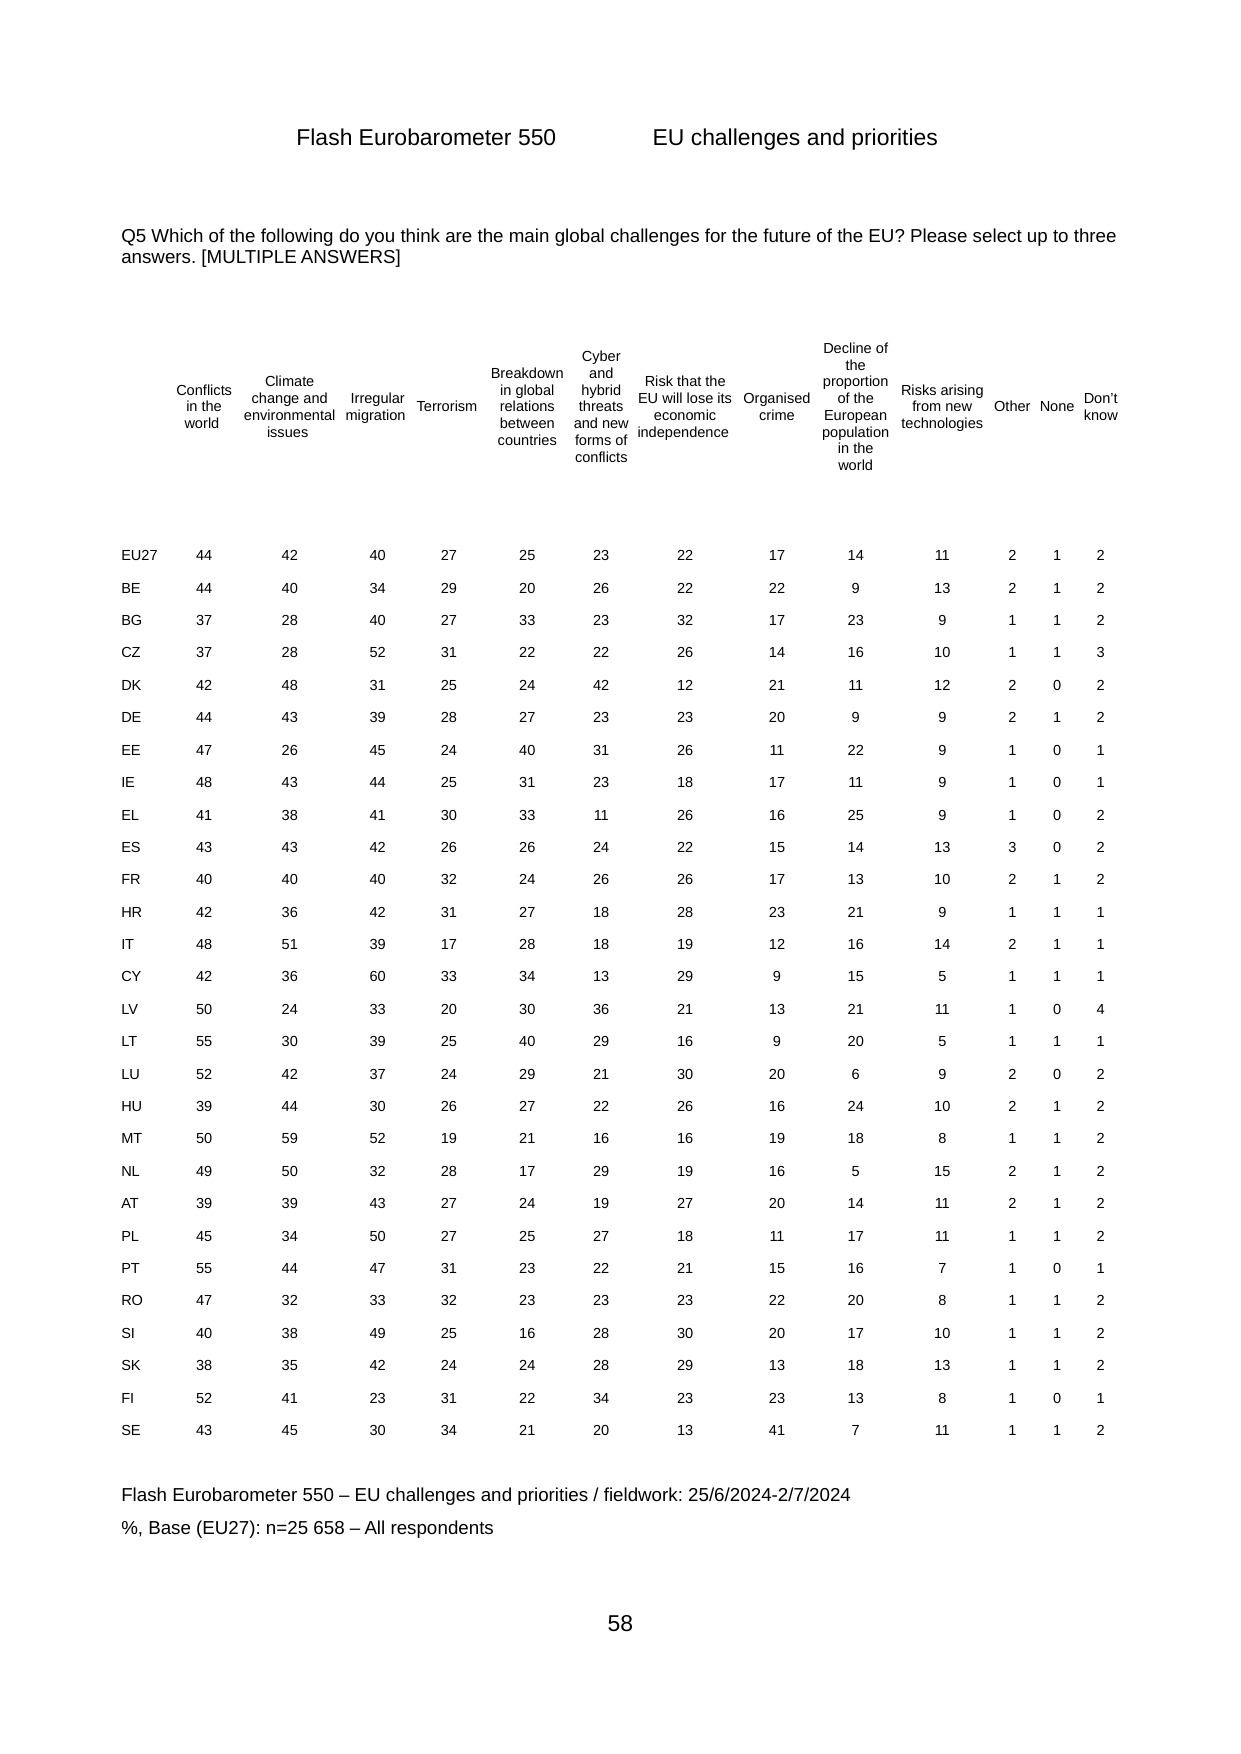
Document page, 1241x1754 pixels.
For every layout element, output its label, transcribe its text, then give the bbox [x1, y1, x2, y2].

table_cell 31 [570, 734, 632, 766]
table_cell 38 [171, 1349, 237, 1381]
table_cell 33 [485, 604, 569, 636]
table_cell 45 [342, 734, 413, 766]
table_cell 43 [171, 831, 237, 863]
table_cell [164, 1058, 171, 1090]
table_cell 41 [171, 798, 237, 831]
table_cell 31 [413, 1252, 484, 1284]
table_cell 22 [485, 1381, 569, 1414]
table_cell 26 [633, 734, 737, 766]
table_cell Don’t know [1079, 274, 1122, 539]
table_cell 1 [1035, 1317, 1079, 1349]
table_cell 23 [738, 1381, 816, 1414]
table_cell Cyber and hybrid threats and new forms of conflicts [570, 274, 632, 539]
table_cell 52 [342, 1122, 413, 1155]
table_cell [164, 928, 171, 960]
table_cell 2 [989, 572, 1035, 604]
table_cell 2 [1079, 1058, 1122, 1090]
table_cell 1 [1035, 1025, 1079, 1057]
table_cell 55 [171, 1025, 237, 1057]
table_cell 13 [633, 1414, 737, 1446]
table_cell 34 [570, 1381, 632, 1414]
table_cell 0 [1035, 1252, 1079, 1284]
table_cell 30 [633, 1317, 737, 1349]
table_cell 50 [237, 1155, 342, 1187]
table_cell 43 [342, 1187, 413, 1219]
table_cell 5 [895, 960, 989, 993]
table_cell FI [118, 1381, 164, 1414]
table_cell 55 [171, 1252, 237, 1284]
table_cell 28 [413, 701, 484, 733]
table_cell 1 [989, 1349, 1035, 1381]
table_cell 2 [1079, 539, 1122, 572]
table_cell 39 [342, 1025, 413, 1057]
table_cell 2 [1079, 1155, 1122, 1187]
table_header Q5 Which of the following do you think are the main global challenges for the future of the EU? Please select up to three answers. [MULTIPLE ANSWERS] [118, 218, 1122, 274]
table_cell [164, 1220, 171, 1252]
table_cell 24 [570, 831, 632, 863]
table_cell Risk that the EU will lose its economic independence [633, 274, 737, 539]
table_cell 26 [413, 1090, 484, 1122]
table_cell 30 [342, 1414, 413, 1446]
table_cell 11 [738, 1220, 816, 1252]
table_cell 41 [342, 798, 413, 831]
table_cell 20 [570, 1414, 632, 1446]
table_cell [164, 572, 171, 604]
table_cell 21 [738, 669, 816, 701]
table_cell 22 [738, 572, 816, 604]
table_cell 9 [816, 572, 895, 604]
table_cell 9 [895, 896, 989, 928]
table_cell 24 [485, 669, 569, 701]
table_cell 9 [895, 734, 989, 766]
table_cell 42 [171, 896, 237, 928]
table_cell 16 [633, 1025, 737, 1057]
table_cell 14 [816, 831, 895, 863]
table_cell 0 [1035, 766, 1079, 798]
table_cell 11 [895, 993, 989, 1025]
table_cell 27 [570, 1220, 632, 1252]
table_cell ES [118, 831, 164, 863]
table_cell [895, 1446, 989, 1479]
table_cell [1035, 1446, 1079, 1479]
table_cell 24 [237, 993, 342, 1025]
table_cell 50 [171, 993, 237, 1025]
table_cell 9 [738, 960, 816, 993]
table_cell 42 [237, 1058, 342, 1090]
table_cell 16 [816, 636, 895, 669]
table_cell %, Base (EU27): n=25 658 – All respondents [118, 1511, 1122, 1543]
table_cell PT [118, 1252, 164, 1284]
table_cell 15 [816, 960, 895, 993]
table_cell 18 [633, 766, 737, 798]
table_cell LV [118, 993, 164, 1025]
table_cell 19 [570, 1187, 632, 1219]
table_cell AT [118, 1187, 164, 1219]
table_cell [164, 1446, 171, 1479]
table_cell 1 [1035, 636, 1079, 669]
table_cell 1 [1035, 1122, 1079, 1155]
table_cell 24 [485, 863, 569, 896]
table_cell MT [118, 1122, 164, 1155]
table_cell 40 [237, 572, 342, 604]
table_cell 23 [570, 1284, 632, 1317]
table_cell 25 [413, 1025, 484, 1057]
table_cell 1 [1079, 960, 1122, 993]
table_cell 25 [413, 766, 484, 798]
table_cell 10 [895, 1090, 989, 1122]
table_cell 40 [342, 604, 413, 636]
table_cell 13 [895, 572, 989, 604]
table_cell 27 [633, 1187, 737, 1219]
table_cell 19 [633, 1155, 737, 1187]
table_cell [118, 1446, 164, 1479]
table_cell 28 [237, 636, 342, 669]
table_cell 26 [413, 831, 484, 863]
table_cell None [1035, 274, 1079, 539]
table_cell 24 [485, 1187, 569, 1219]
table_cell 3 [1079, 636, 1122, 669]
table_cell 29 [633, 960, 737, 993]
table_cell 1 [989, 1025, 1035, 1057]
table_cell [1079, 1446, 1122, 1479]
table_cell SE [118, 1414, 164, 1446]
table_cell [237, 1446, 342, 1479]
table_cell 11 [895, 1220, 989, 1252]
table_cell 9 [895, 604, 989, 636]
table_cell 30 [237, 1025, 342, 1057]
table_cell Breakdown in global relations between countries [485, 274, 569, 539]
table_cell 27 [413, 539, 484, 572]
table_cell 2 [989, 1187, 1035, 1219]
table_cell 6 [816, 1058, 895, 1090]
table_cell [164, 1252, 171, 1284]
table_cell 2 [1079, 1187, 1122, 1219]
table_cell 37 [171, 636, 237, 669]
table_cell 40 [485, 1025, 569, 1057]
table_cell 2 [1079, 798, 1122, 831]
table_cell 1 [989, 1317, 1035, 1349]
table_cell NL [118, 1155, 164, 1187]
table_cell 33 [485, 798, 569, 831]
table_cell 17 [738, 766, 816, 798]
table_cell EL [118, 798, 164, 831]
table_cell 3 [989, 831, 1035, 863]
table_cell Organised crime [738, 274, 816, 539]
table_cell SI [118, 1317, 164, 1349]
table_cell 1 [1035, 1220, 1079, 1252]
table_cell 1 [1035, 1155, 1079, 1187]
table_cell 21 [633, 1252, 737, 1284]
table_cell 52 [342, 636, 413, 669]
table_cell [164, 734, 171, 766]
table_cell 1 [1035, 896, 1079, 928]
table_cell 22 [570, 636, 632, 669]
table_cell 10 [895, 863, 989, 896]
table_cell 2 [1079, 572, 1122, 604]
table_cell 52 [171, 1381, 237, 1414]
table_cell [164, 960, 171, 993]
table_cell 39 [171, 1187, 237, 1219]
table_cell 37 [171, 604, 237, 636]
table_cell 8 [895, 1381, 989, 1414]
table_cell 17 [816, 1317, 895, 1349]
table_cell [164, 798, 171, 831]
table_cell 50 [342, 1220, 413, 1252]
table_cell 1 [1035, 572, 1079, 604]
table_cell 18 [816, 1349, 895, 1381]
table_cell 0 [1035, 993, 1079, 1025]
table_cell 48 [237, 669, 342, 701]
table_cell 11 [895, 1187, 989, 1219]
table_cell [413, 1446, 484, 1479]
table_cell 42 [342, 1349, 413, 1381]
table_cell [164, 1187, 171, 1219]
table_cell 11 [895, 1414, 989, 1446]
table_cell Climate change and environmental issues [237, 274, 342, 539]
table_cell 42 [342, 896, 413, 928]
table_cell 42 [570, 669, 632, 701]
table_cell LU [118, 1058, 164, 1090]
table_cell 1 [1035, 1090, 1079, 1122]
table_cell 38 [237, 798, 342, 831]
table_cell 2 [989, 863, 1035, 896]
table_cell 39 [237, 1187, 342, 1219]
table_cell 17 [738, 863, 816, 896]
table_cell 1 [989, 604, 1035, 636]
table_cell 21 [485, 1414, 569, 1446]
table_cell 17 [413, 928, 484, 960]
table_cell 16 [738, 1155, 816, 1187]
table_cell 31 [342, 669, 413, 701]
table_cell PL [118, 1220, 164, 1252]
table_cell 14 [816, 1187, 895, 1219]
table_cell 1 [1035, 1349, 1079, 1381]
table_cell 24 [413, 1349, 484, 1381]
table_cell 10 [895, 1317, 989, 1349]
table_cell 24 [413, 734, 484, 766]
table_cell 9 [738, 1025, 816, 1057]
table_cell 18 [570, 896, 632, 928]
table_cell 23 [485, 1252, 569, 1284]
table_cell 1 [1035, 863, 1079, 896]
table_cell 13 [895, 1349, 989, 1381]
table_cell 2 [989, 1090, 1035, 1122]
table_cell 1 [1079, 766, 1122, 798]
table_cell Other [989, 274, 1035, 539]
table_cell [164, 539, 171, 572]
table_cell 49 [171, 1155, 237, 1187]
table_cell 24 [816, 1090, 895, 1122]
table_cell 45 [237, 1414, 342, 1446]
table_cell 2 [1079, 701, 1122, 733]
table_cell [164, 701, 171, 733]
table_cell 34 [342, 572, 413, 604]
table_cell 26 [570, 572, 632, 604]
table_cell 26 [633, 798, 737, 831]
table_cell 37 [342, 1058, 413, 1090]
table_cell 23 [633, 701, 737, 733]
table_cell 2 [989, 1155, 1035, 1187]
table_cell 15 [738, 831, 816, 863]
table_cell 0 [1035, 734, 1079, 766]
table_cell 33 [413, 960, 484, 993]
table_cell [164, 1317, 171, 1349]
table_cell [118, 274, 164, 539]
table_cell 42 [342, 831, 413, 863]
table_cell 23 [342, 1381, 413, 1414]
table_cell 1 [989, 1414, 1035, 1446]
table_cell 1 [989, 1381, 1035, 1414]
table_cell SK [118, 1349, 164, 1381]
table_cell 49 [342, 1317, 413, 1349]
table_cell 16 [633, 1122, 737, 1155]
table_cell 2 [1079, 604, 1122, 636]
table_cell 2 [1079, 1090, 1122, 1122]
table_cell 2 [1079, 1349, 1122, 1381]
table_cell 23 [570, 701, 632, 733]
table_cell [738, 1446, 816, 1479]
table_cell 2 [989, 539, 1035, 572]
table_cell 1 [1035, 960, 1079, 993]
table_cell 28 [237, 604, 342, 636]
table_cell 25 [485, 539, 569, 572]
table_cell 29 [570, 1155, 632, 1187]
table_cell 41 [237, 1381, 342, 1414]
table_cell 33 [342, 1284, 413, 1317]
table_cell 8 [895, 1284, 989, 1317]
table_cell 27 [485, 896, 569, 928]
table_cell 44 [237, 1090, 342, 1122]
table_cell 28 [633, 896, 737, 928]
table_cell 2 [1079, 863, 1122, 896]
table_cell 30 [633, 1058, 737, 1090]
table_cell 33 [342, 993, 413, 1025]
table_cell Conflicts in the world [171, 274, 237, 539]
table_cell [989, 1446, 1035, 1479]
table_cell [164, 274, 171, 539]
table_cell 17 [738, 539, 816, 572]
table_cell 20 [485, 572, 569, 604]
table_cell 13 [738, 1349, 816, 1381]
table_cell 22 [633, 539, 737, 572]
table_cell HR [118, 896, 164, 928]
table_cell 1 [1035, 1414, 1079, 1446]
table_cell 0 [1035, 831, 1079, 863]
table_cell 38 [237, 1317, 342, 1349]
table_cell 43 [237, 766, 342, 798]
table_cell 27 [413, 604, 484, 636]
table_cell 1 [1035, 604, 1079, 636]
table_cell 16 [485, 1317, 569, 1349]
table_cell 2 [989, 1058, 1035, 1090]
table_cell 26 [633, 863, 737, 896]
table_cell 16 [738, 798, 816, 831]
table_cell 22 [570, 1090, 632, 1122]
table_cell 26 [237, 734, 342, 766]
table_cell 15 [738, 1252, 816, 1284]
table_cell 48 [171, 928, 237, 960]
table_cell 21 [633, 993, 737, 1025]
table_cell 22 [633, 572, 737, 604]
table_cell 26 [633, 1090, 737, 1122]
table_cell 14 [738, 636, 816, 669]
table_cell 30 [413, 798, 484, 831]
table_cell 1 [989, 766, 1035, 798]
table_cell [164, 1122, 171, 1155]
table_cell 42 [237, 539, 342, 572]
table_cell 31 [413, 1381, 484, 1414]
table_cell 21 [816, 993, 895, 1025]
table_cell [570, 1446, 632, 1479]
table_cell 13 [816, 1381, 895, 1414]
table_cell 17 [816, 1220, 895, 1252]
table_cell DK [118, 669, 164, 701]
table_cell 11 [738, 734, 816, 766]
table_cell 20 [413, 993, 484, 1025]
table_cell 5 [816, 1155, 895, 1187]
table_cell 2 [989, 669, 1035, 701]
table_cell 23 [485, 1284, 569, 1317]
table_cell 40 [485, 734, 569, 766]
table_cell 39 [342, 928, 413, 960]
table_cell 1 [989, 636, 1035, 669]
table_cell 29 [570, 1025, 632, 1057]
table_cell LT [118, 1025, 164, 1057]
table_cell 19 [738, 1122, 816, 1155]
table_cell 1 [989, 1122, 1035, 1155]
table_cell 0 [1035, 669, 1079, 701]
table_cell [164, 1414, 171, 1446]
table_cell BE [118, 572, 164, 604]
table_cell [164, 1155, 171, 1187]
table_cell 60 [342, 960, 413, 993]
table_cell 9 [816, 701, 895, 733]
table_cell [342, 1446, 413, 1479]
table_cell [164, 669, 171, 701]
table_cell 25 [413, 1317, 484, 1349]
table_cell 18 [816, 1122, 895, 1155]
table_cell 27 [485, 1090, 569, 1122]
table_cell 1 [1079, 1025, 1122, 1057]
table_cell 13 [895, 831, 989, 863]
table_cell 20 [738, 1058, 816, 1090]
table_cell 5 [895, 1025, 989, 1057]
table_cell 20 [738, 1187, 816, 1219]
table_cell 13 [738, 993, 816, 1025]
table_cell 0 [1035, 798, 1079, 831]
table_cell 51 [237, 928, 342, 960]
table_cell 11 [570, 798, 632, 831]
table_cell 24 [413, 1058, 484, 1090]
table_cell 32 [413, 1284, 484, 1317]
table_cell 59 [237, 1122, 342, 1155]
table_cell 23 [816, 604, 895, 636]
table_cell 31 [485, 766, 569, 798]
table_cell 2 [1079, 1414, 1122, 1446]
table_cell 30 [342, 1090, 413, 1122]
table_cell CZ [118, 636, 164, 669]
table_cell 40 [342, 539, 413, 572]
table_cell 47 [171, 1284, 237, 1317]
table_cell 1 [989, 1220, 1035, 1252]
table_cell 12 [633, 669, 737, 701]
table_cell 47 [342, 1252, 413, 1284]
table_cell [816, 1446, 895, 1479]
table_cell [171, 1446, 237, 1479]
table_cell 21 [816, 896, 895, 928]
table_cell 2 [1079, 669, 1122, 701]
table_cell 1 [1079, 1252, 1122, 1284]
table_cell 42 [171, 669, 237, 701]
table_cell 34 [237, 1220, 342, 1252]
table_cell 50 [171, 1122, 237, 1155]
table_cell 17 [738, 604, 816, 636]
table_cell 44 [171, 539, 237, 572]
table_cell 41 [738, 1414, 816, 1446]
table_cell 2 [1079, 1220, 1122, 1252]
table_cell RO [118, 1284, 164, 1317]
table_cell 0 [1035, 1058, 1079, 1090]
table_cell 48 [171, 766, 237, 798]
table_cell 28 [485, 928, 569, 960]
table_cell [164, 1349, 171, 1381]
table_cell 12 [738, 928, 816, 960]
table_cell [164, 766, 171, 798]
table_cell 34 [485, 960, 569, 993]
table_cell 36 [570, 993, 632, 1025]
table_cell 11 [895, 539, 989, 572]
table_cell 7 [816, 1414, 895, 1446]
table_cell 9 [895, 798, 989, 831]
table_cell 25 [485, 1220, 569, 1252]
table_cell 40 [171, 863, 237, 896]
table_cell 1 [1035, 539, 1079, 572]
table_cell DE [118, 701, 164, 733]
table_cell 28 [570, 1317, 632, 1349]
table_cell 14 [816, 539, 895, 572]
table_cell IE [118, 766, 164, 798]
table_cell 9 [895, 766, 989, 798]
table_cell 36 [237, 960, 342, 993]
table_cell 44 [237, 1252, 342, 1284]
table_cell [164, 896, 171, 928]
table_cell [164, 636, 171, 669]
table_cell 16 [570, 1122, 632, 1155]
table_cell 44 [342, 766, 413, 798]
table_cell 7 [895, 1252, 989, 1284]
table_cell 1 [1035, 1187, 1079, 1219]
table_cell 1 [989, 993, 1035, 1025]
table_cell 2 [989, 701, 1035, 733]
table_cell 25 [413, 669, 484, 701]
table_cell FR [118, 863, 164, 896]
table_cell HU [118, 1090, 164, 1122]
table_cell 23 [633, 1284, 737, 1317]
table_cell CY [118, 960, 164, 993]
table_cell 44 [171, 572, 237, 604]
table_cell 1 [989, 960, 1035, 993]
table_cell 2 [1079, 1317, 1122, 1349]
table_cell 21 [485, 1122, 569, 1155]
table_cell 23 [570, 766, 632, 798]
table_cell 47 [171, 734, 237, 766]
table_cell 32 [342, 1155, 413, 1187]
table_cell 22 [570, 1252, 632, 1284]
table_cell 43 [237, 831, 342, 863]
table_cell 35 [237, 1349, 342, 1381]
table_cell Irregular migration [342, 274, 413, 539]
table_cell 1 [989, 798, 1035, 831]
table_cell 27 [413, 1220, 484, 1252]
table_cell Terrorism [413, 274, 484, 539]
table_cell 0 [1035, 1381, 1079, 1414]
table_cell [164, 1090, 171, 1122]
table_cell 22 [485, 636, 569, 669]
table_cell 40 [171, 1317, 237, 1349]
table_cell 43 [237, 701, 342, 733]
table_cell 25 [816, 798, 895, 831]
table_cell 15 [895, 1155, 989, 1187]
table_cell 8 [895, 1122, 989, 1155]
table_cell 11 [816, 669, 895, 701]
table_cell 1 [989, 1252, 1035, 1284]
table_cell EE [118, 734, 164, 766]
table_cell 34 [413, 1414, 484, 1446]
table_cell 27 [485, 701, 569, 733]
table_cell 12 [895, 669, 989, 701]
table_cell 20 [816, 1025, 895, 1057]
table_cell 20 [816, 1284, 895, 1317]
table_cell [164, 863, 171, 896]
table_cell 42 [171, 960, 237, 993]
table_cell 52 [171, 1058, 237, 1090]
table_cell 28 [570, 1349, 632, 1381]
table_cell 14 [895, 928, 989, 960]
table_cell 4 [1079, 993, 1122, 1025]
table_cell 29 [633, 1349, 737, 1381]
table_cell 2 [1079, 1122, 1122, 1155]
table_cell 23 [633, 1381, 737, 1414]
table_cell 16 [816, 928, 895, 960]
table_cell 1 [1035, 928, 1079, 960]
table_cell 13 [816, 863, 895, 896]
table_cell 39 [342, 701, 413, 733]
table_cell [164, 604, 171, 636]
table_cell 39 [171, 1090, 237, 1122]
table_cell Decline of the proportion of the European population in the world [816, 274, 895, 539]
table_cell 20 [738, 1317, 816, 1349]
table_cell 16 [816, 1252, 895, 1284]
table_cell 30 [485, 993, 569, 1025]
table_cell 24 [485, 1349, 569, 1381]
table_cell 28 [413, 1155, 484, 1187]
table_cell 32 [633, 604, 737, 636]
table_cell 16 [738, 1090, 816, 1122]
table_cell [164, 1284, 171, 1317]
table_cell 1 [989, 1284, 1035, 1317]
table_cell Flash Eurobarometer 550 – EU challenges and priorities / fieldwork: 25/6/2024-2/7/2024 [118, 1479, 1122, 1511]
table_cell 10 [895, 636, 989, 669]
table_cell 19 [413, 1122, 484, 1155]
table_cell EU27 [118, 539, 164, 572]
table_cell 40 [342, 863, 413, 896]
table_cell 2 [1079, 831, 1122, 863]
table_cell [164, 1381, 171, 1414]
table_cell 23 [738, 896, 816, 928]
table_cell 27 [413, 1187, 484, 1219]
table_cell BG [118, 604, 164, 636]
table_cell 22 [633, 831, 737, 863]
table_cell 11 [816, 766, 895, 798]
table_cell [633, 1446, 737, 1479]
table_cell 43 [171, 1414, 237, 1446]
table_cell 2 [989, 928, 1035, 960]
table_cell 45 [171, 1220, 237, 1252]
table_cell 29 [485, 1058, 569, 1090]
table_cell 1 [989, 734, 1035, 766]
table_cell 26 [485, 831, 569, 863]
table_cell Risks arising from new technologies [895, 274, 989, 539]
table_cell 1 [1035, 1284, 1079, 1317]
table_cell 2 [1079, 1284, 1122, 1317]
table_cell 36 [237, 896, 342, 928]
table_cell [164, 1025, 171, 1057]
table_cell 23 [570, 604, 632, 636]
table_cell [164, 993, 171, 1025]
table_cell 21 [570, 1058, 632, 1090]
table_cell 22 [816, 734, 895, 766]
table_cell 32 [237, 1284, 342, 1317]
table_cell 23 [570, 539, 632, 572]
table_cell 40 [237, 863, 342, 896]
table_cell 19 [633, 928, 737, 960]
table_cell IT [118, 928, 164, 960]
table_cell 26 [633, 636, 737, 669]
table_cell 22 [738, 1284, 816, 1317]
table_cell 32 [413, 863, 484, 896]
table_cell 44 [171, 701, 237, 733]
table_cell 1 [1079, 896, 1122, 928]
table_cell 26 [570, 863, 632, 896]
table_cell 18 [633, 1220, 737, 1252]
table_cell 1 [1079, 1381, 1122, 1414]
table_cell [164, 831, 171, 863]
table_cell 31 [413, 636, 484, 669]
table_cell 31 [413, 896, 484, 928]
table_cell 13 [570, 960, 632, 993]
table_cell 17 [485, 1155, 569, 1187]
table_cell 29 [413, 572, 484, 604]
table_cell 1 [989, 896, 1035, 928]
table_cell 1 [1035, 701, 1079, 733]
table_cell [485, 1446, 569, 1479]
table_cell 20 [738, 701, 816, 733]
table_cell 18 [570, 928, 632, 960]
table_cell 9 [895, 701, 989, 733]
table_cell 9 [895, 1058, 989, 1090]
table_cell 1 [1079, 928, 1122, 960]
table_cell 1 [1079, 734, 1122, 766]
